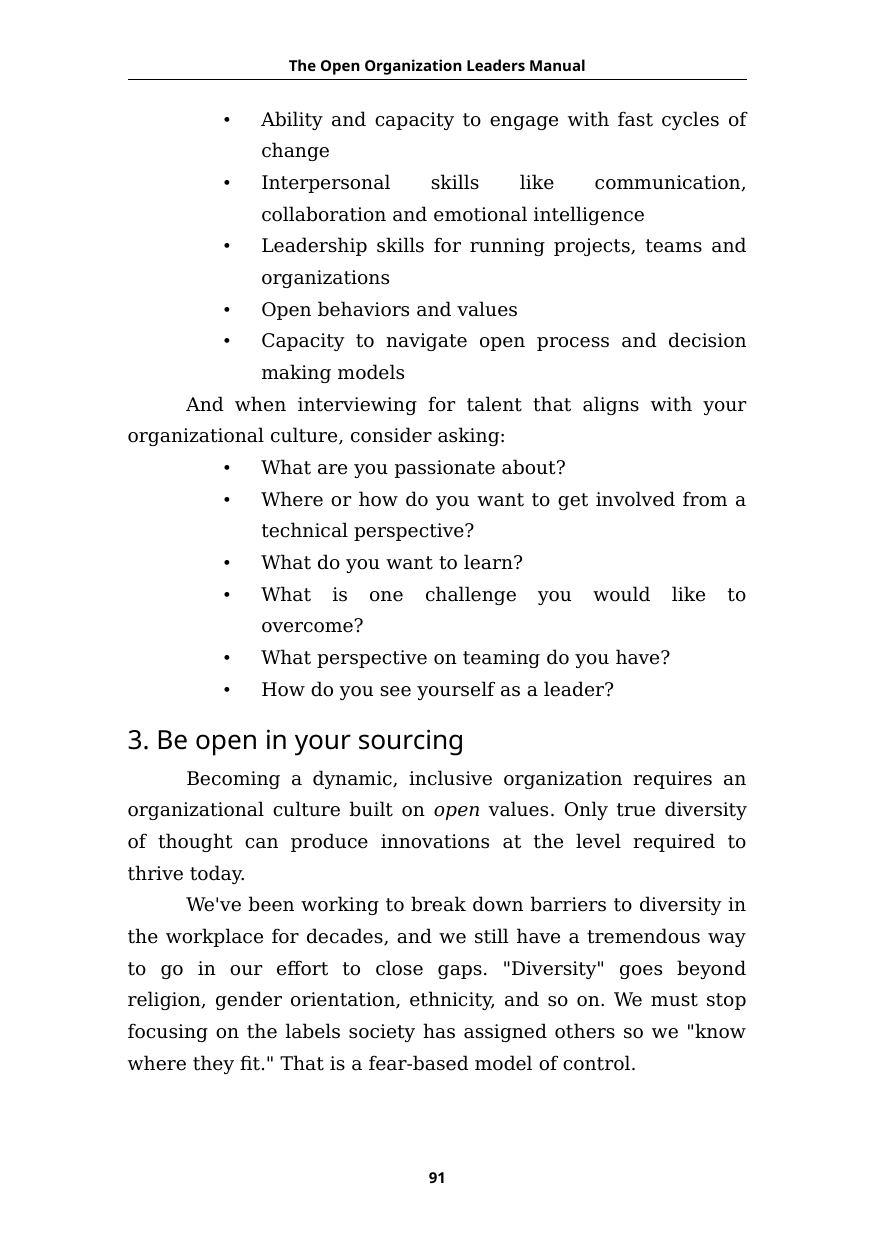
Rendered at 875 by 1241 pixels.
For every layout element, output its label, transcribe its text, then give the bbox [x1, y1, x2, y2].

text And when interviewing for talent that aligns with your organizational culture, consider asking: [127, 394, 747, 447]
text We've been working to break down barriers to diversity in the workplace for decades, and we still have a tremendous way to go in our effort to close gaps. "Diversity" goes beyond religion, gender orientation, ethnicity, and so on. We must stop focusing on the labels society has assigned others so we "know where they fit." That is a fear-based model of control. [127, 894, 747, 1075]
list What perspective on teaming do you have? [223, 647, 747, 669]
list Capacity to navigate open process and decision making models [223, 330, 747, 384]
list Open behaviors and values [223, 299, 747, 321]
list Where or how do you want to get involved from a technical perspective? [223, 489, 747, 542]
list What are you passionate about? [223, 457, 747, 479]
list Interpersonal skills like communication, collaboration and emotional intelligence [223, 172, 747, 226]
list What do you want to learn? [223, 552, 747, 574]
text Becoming a dynamic, inclusive organization requires an organizational culture built on open values. Only true diversity of thought can produce innovations at the level required to thrive today. [127, 768, 747, 885]
list Ability and capacity to engage with fast cycles of change [223, 109, 747, 162]
list Leadership skills for running projects, teams and organizations [223, 235, 747, 289]
subtitle 3. Be open in your sourcing [127, 725, 747, 755]
list What is one challenge you would like to overcome? [223, 584, 747, 637]
list How do you see yourself as a leader? [223, 679, 747, 701]
